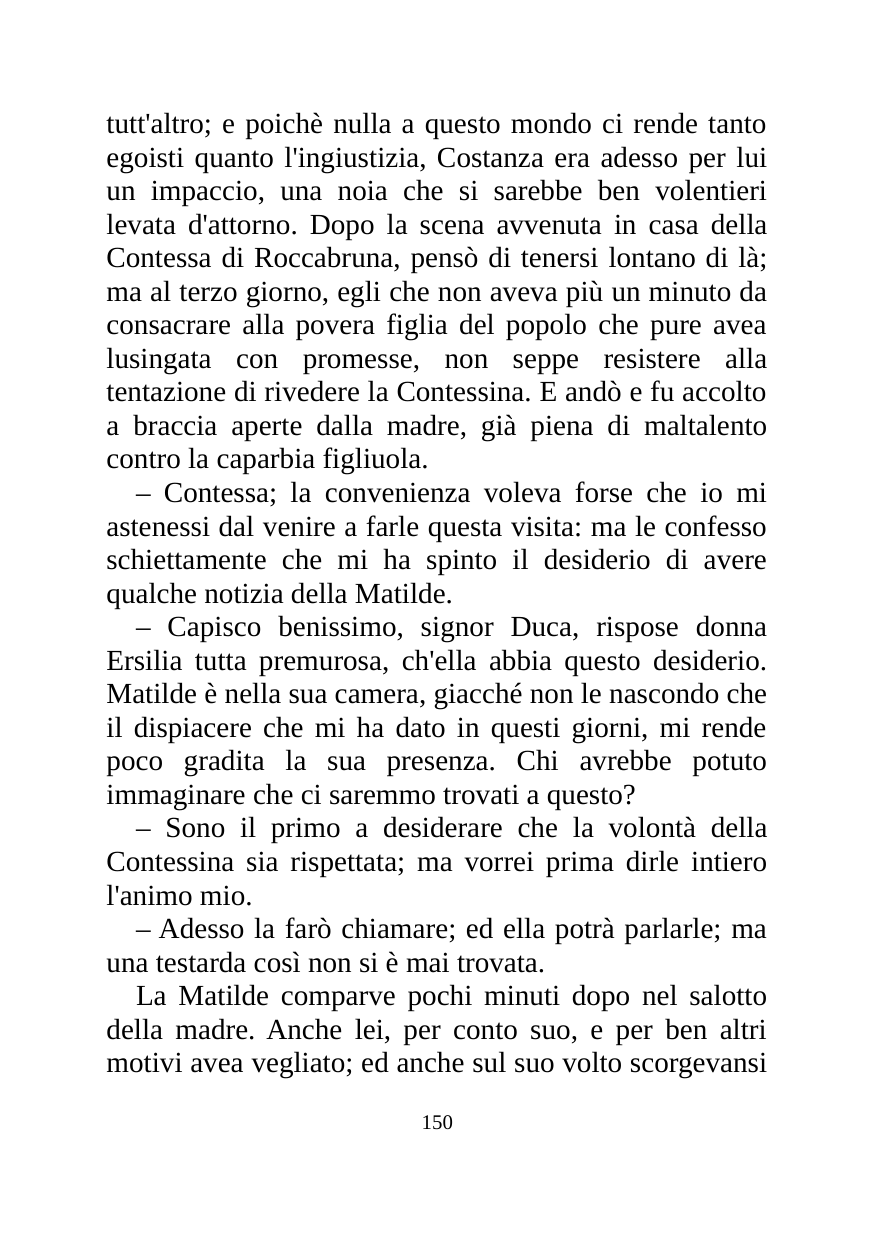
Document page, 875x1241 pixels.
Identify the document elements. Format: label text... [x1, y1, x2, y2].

text – Contessa; la convenienza voleva forse che io mi astenessi dal venire a farle questa visita: ma le confesso schiettamente che mi ha spinto il desiderio di avere qualche notizia della Matilde. [106, 475, 768, 609]
text – Adesso la farò chiamare; ed ella potrà parlarle; ma una testarda così non si è mai trovata. [106, 911, 768, 978]
text – Sono il primo a desiderare che la volontà della Contessina sia rispettata; ma vorrei prima dirle intiero l'animo mio. [106, 811, 768, 911]
text La Matilde comparve pochi minuti dopo nel salotto della madre. Anche lei, per conto suo, e per ben altri motivi avea vegliato; ed anche sul suo volto scorgevansi [106, 978, 768, 1079]
text tutt'altro; e poichè nulla a questo mondo ci rende tanto egoisti quanto l'ingiustizia, Costanza era adesso per lui un impaccio, una noia che si sarebbe ben volentieri levata d'attorno. Dopo la scena avvenuta in casa della Contessa di Roccabruna, pensò di tenersi lontano di là; ma al terzo giorno, egli che non aveva più un minuto da consacrare alla povera figlia del popolo che pure avea lusingata con promesse, non seppe resistere alla tentazione di rivedere la Contessina. E andò e fu accolto a braccia aperte dalla madre, già piena di maltalento contro la caparbia figliuola. [106, 106, 768, 475]
text – Capisco benissimo, signor Duca, rispose donna Ersilia tutta premurosa, ch'ella abbia questo desiderio. Matilde è nella sua camera, giacché non le nascondo che il dispiacere che mi ha dato in questi giorni, mi rende poco gradita la sua presenza. Chi avrebbe potuto immaginare che ci saremmo trovati a questo? [106, 609, 768, 811]
